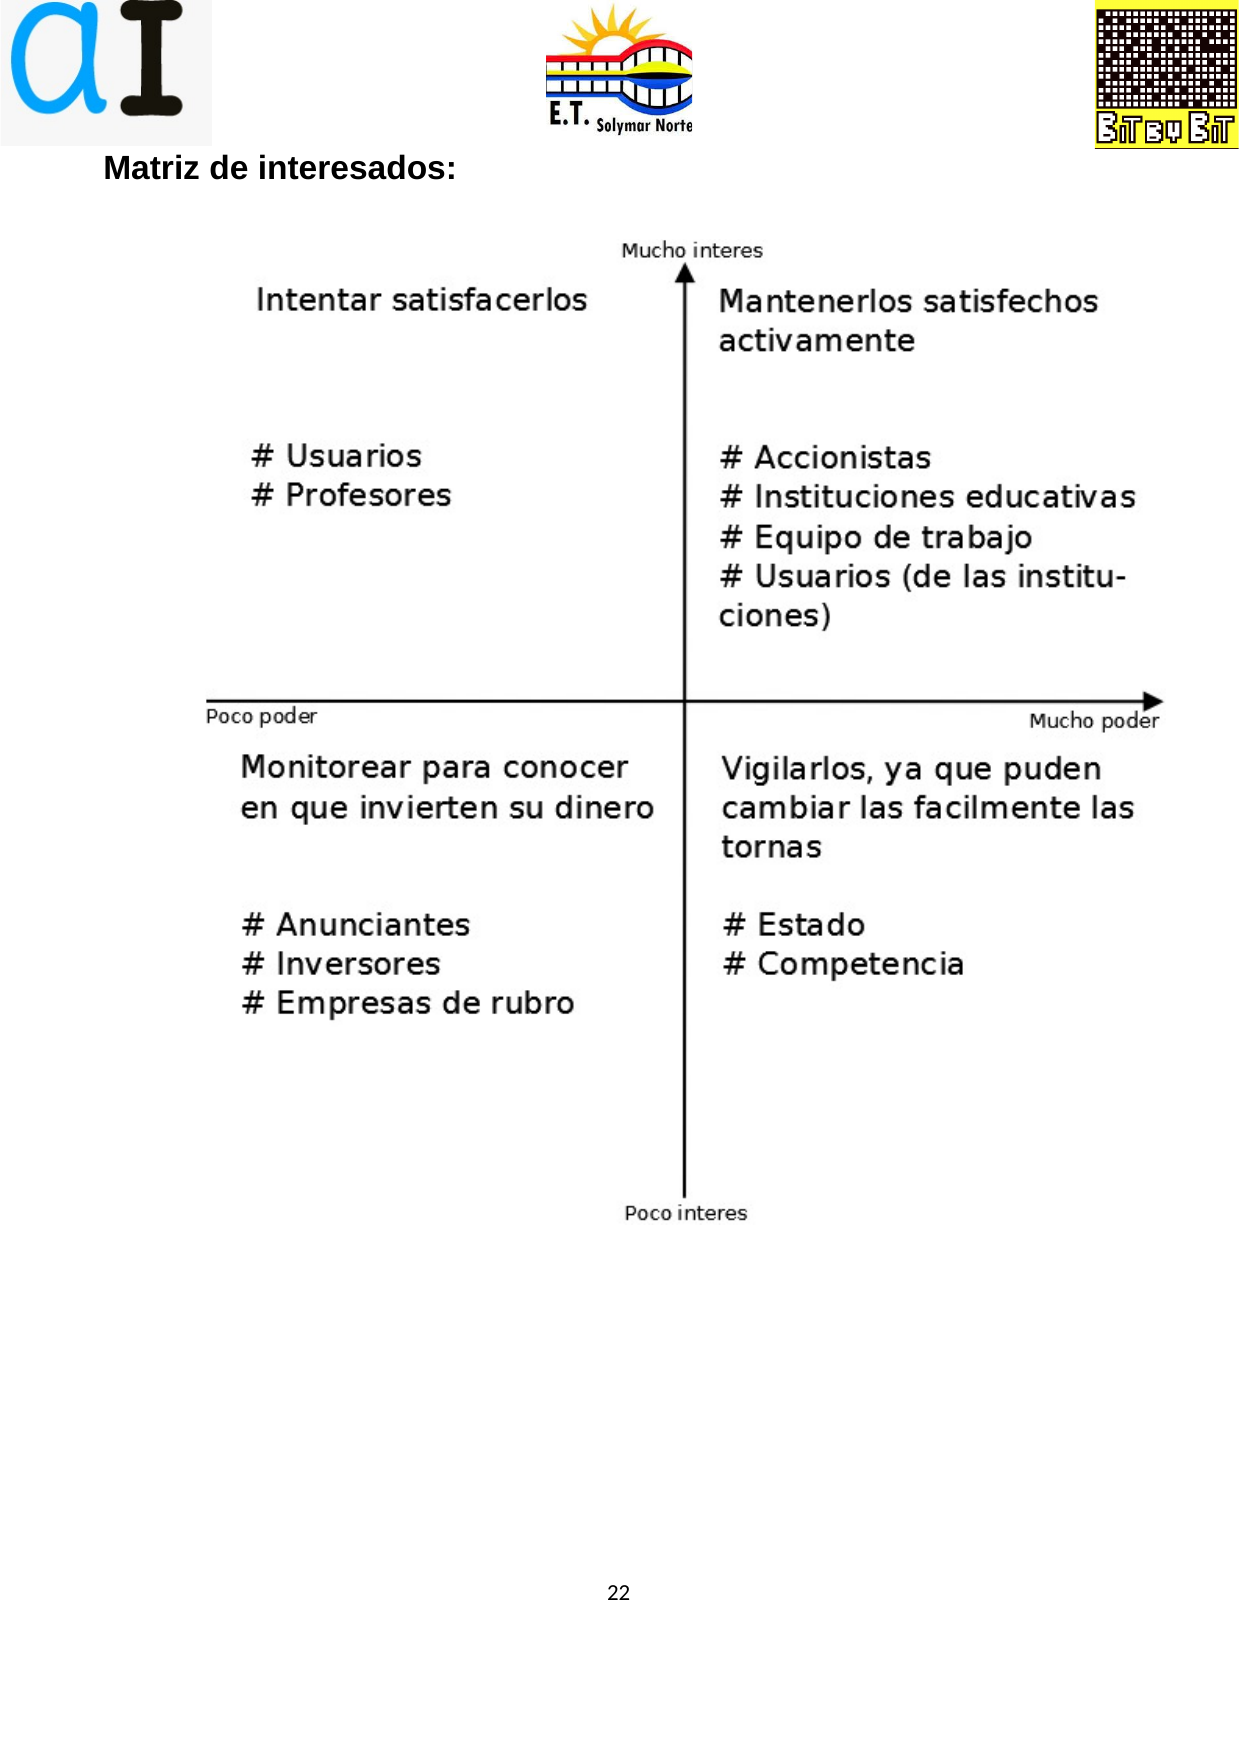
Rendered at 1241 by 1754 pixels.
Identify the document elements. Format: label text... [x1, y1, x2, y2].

picture [546, 0, 693, 146]
picture [205, 239, 1166, 1225]
picture [1094, 0, 1239, 149]
picture [0, 0, 212, 146]
subtitle Matriz de interesados: [94, 148, 1143, 186]
